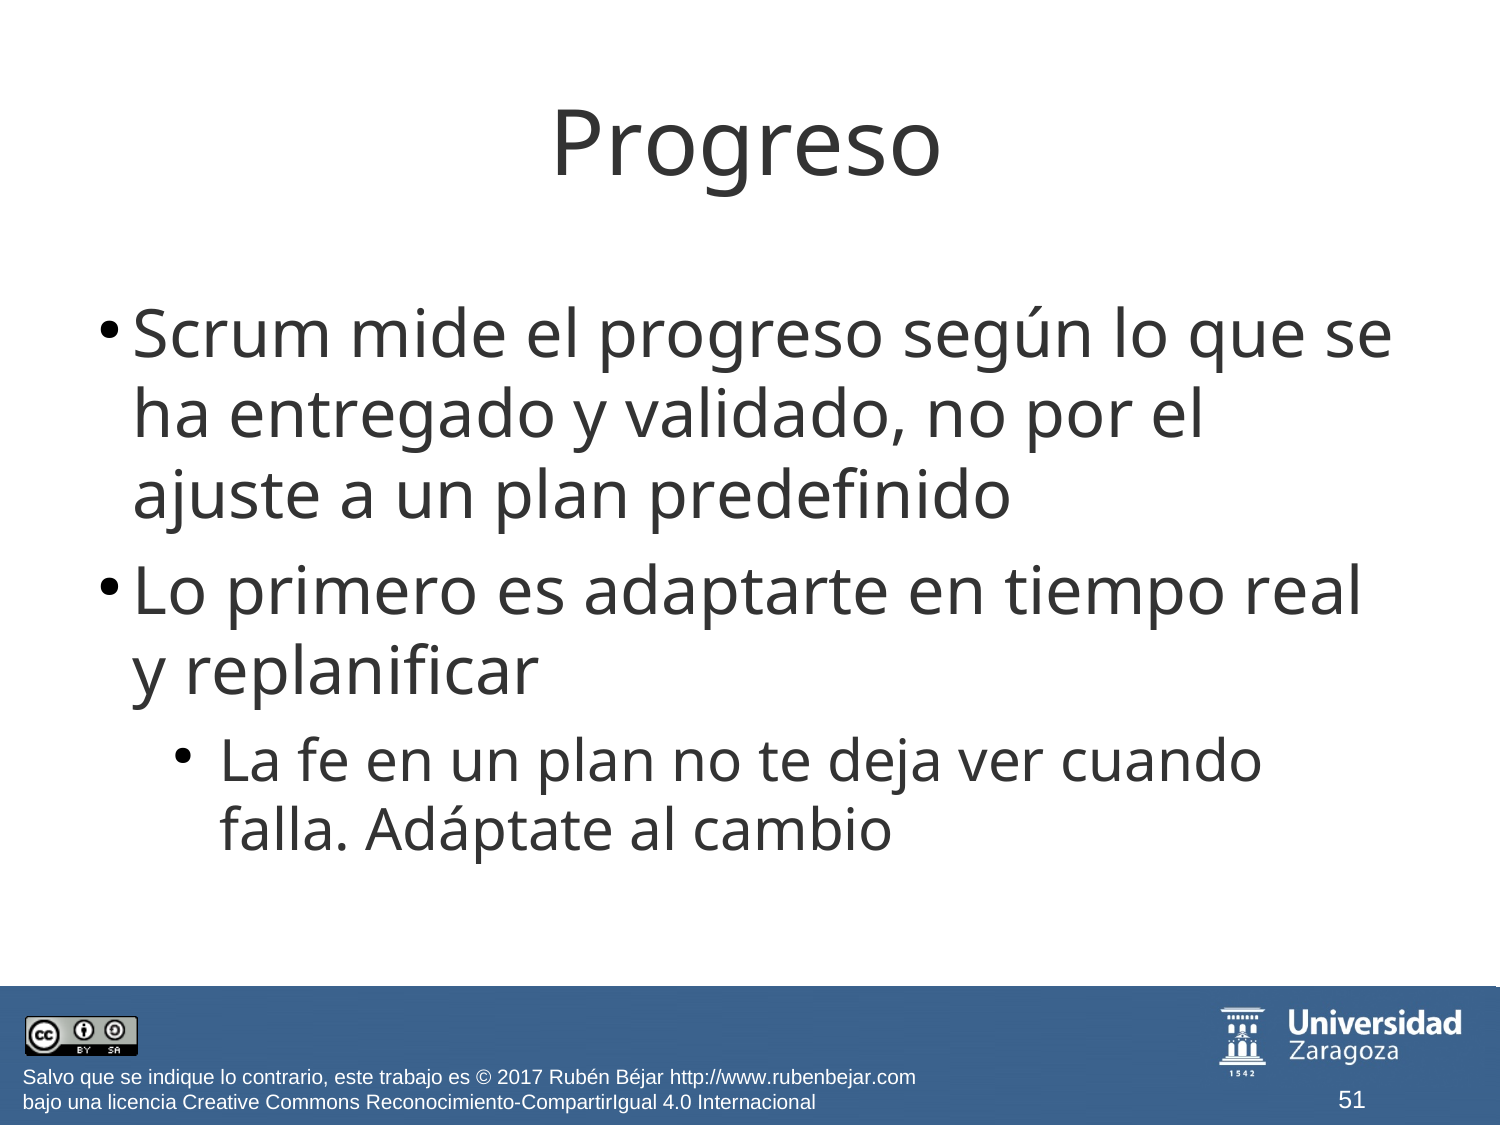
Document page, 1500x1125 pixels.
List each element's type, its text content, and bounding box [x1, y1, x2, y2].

picture [0, 986, 1500, 1125]
title Progreso [74, 21, 1420, 257]
list Scrum mide el progreso según lo que se ha entregado y validado, no por el ajuste a un plan predefinido Lo primero es adaptarte en tiempo real y replanificar La fe en un plan no te deja ver cuando falla. Adáptate al cambio [82, 283, 1418, 957]
